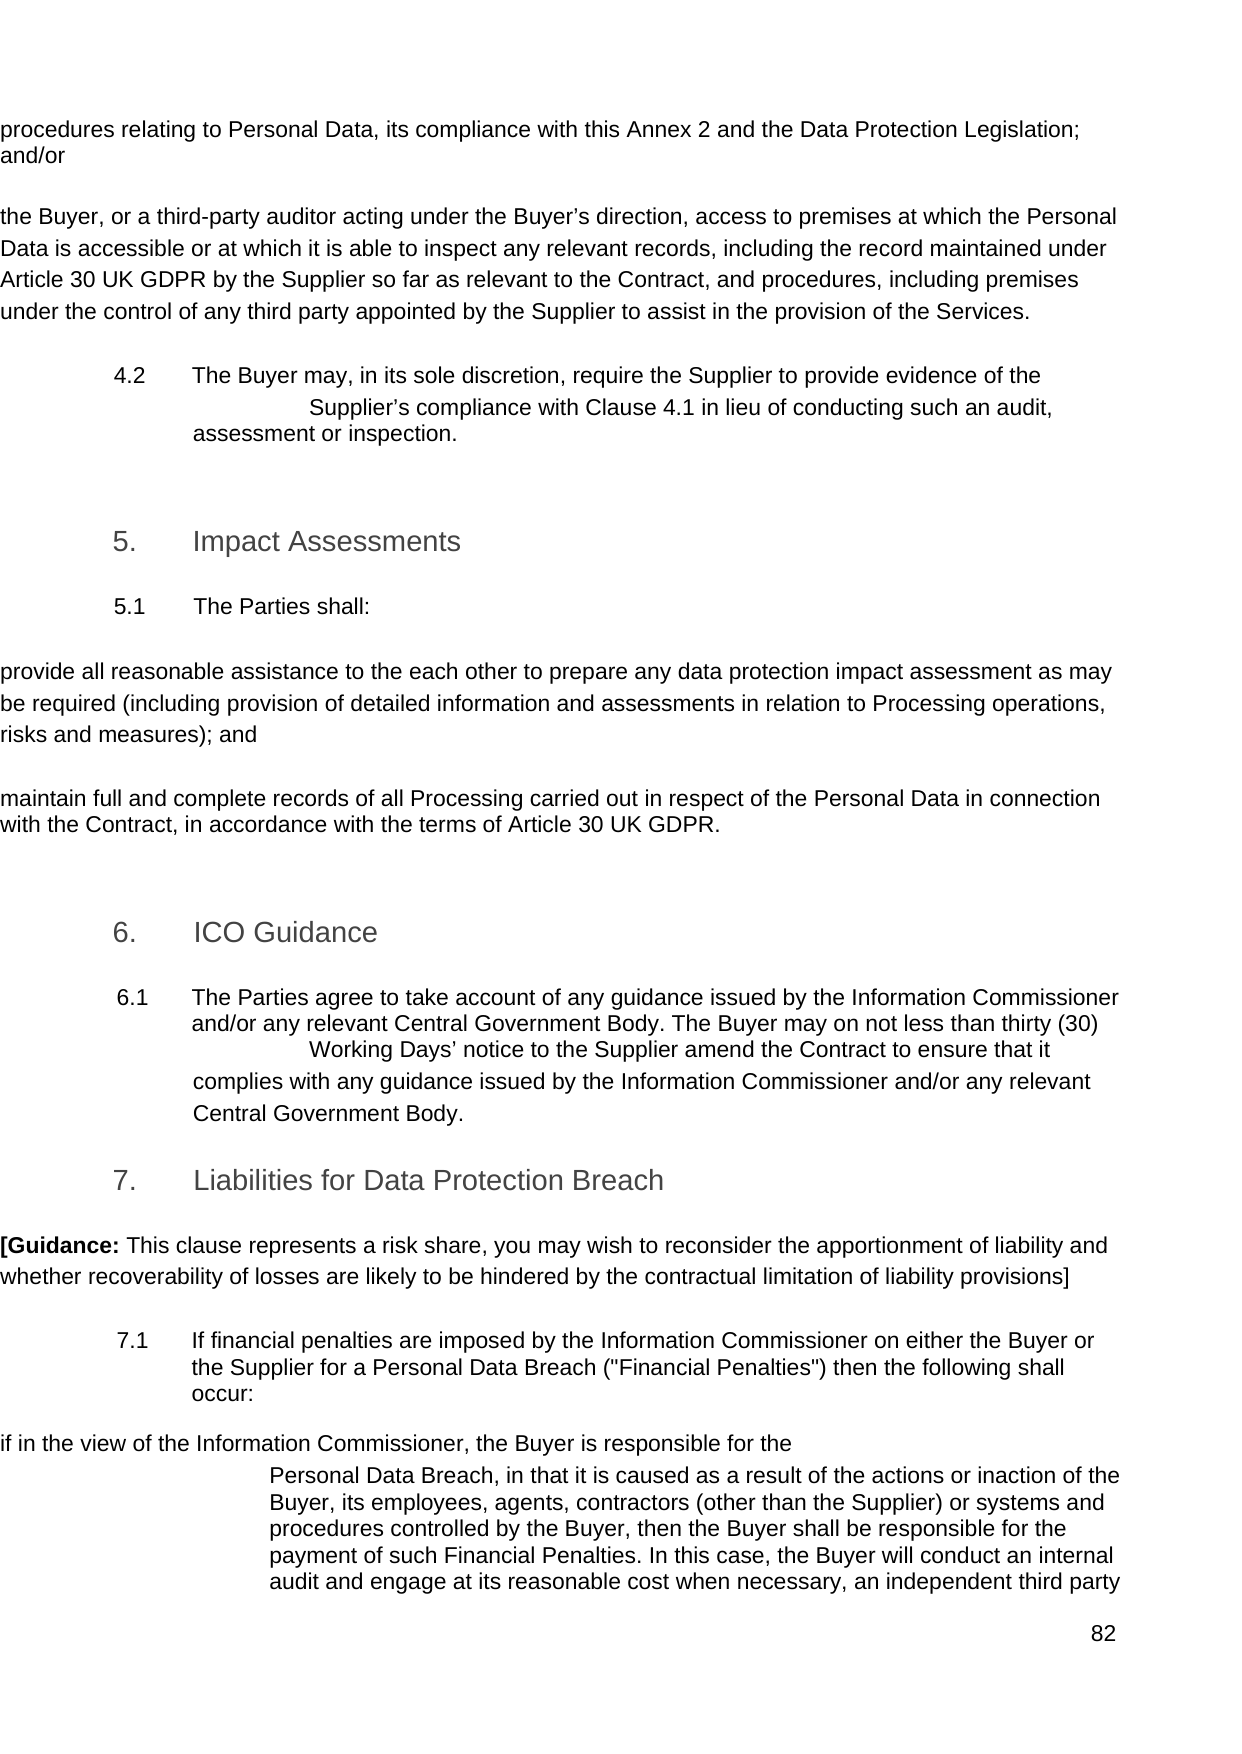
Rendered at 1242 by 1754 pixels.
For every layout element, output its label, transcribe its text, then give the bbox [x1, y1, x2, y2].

list if in the view of the Information Commissioner, the Buyer is responsible for the [0, 1430, 1121, 1457]
list procedures relating to Personal Data, its compliance with this Annex 2 and the Data Protection Legislation; and/or [0, 116, 1121, 168]
text Supplier’s compliance with Clause 4.1 in lieu of conducting such an audit, assessment or inspection. [193, 393, 1121, 446]
text 4.2 The Buyer may, in its sole discretion, require the Supplier to provide evidence of the [0, 362, 1122, 390]
list provide all reasonable assistance to the each other to prepare any data protection impact assessment as may be required (including provision of detailed information and assessments in relation to Processing operations, risks and measures); and [0, 658, 1121, 747]
text 5.1 The Parties shall: [0, 592, 1122, 620]
text 6.1 The Parties agree to take account of any guidance issued by the Information Commissioner and/or any relevant Central Government Body. The Buyer may on not less than thirty (30) [116, 983, 1121, 1036]
text Working Days’ notice to the Supplier amend the Contract to ensure that it complies with any guidance issued by the Information Commissioner and/or any relevant Central Government Body. [193, 1036, 1121, 1126]
text [Guidance: This clause represents a risk share, you may wish to reconsider the apportionment of liability and whether recoverability of losses are likely to be hindered by the contractual limitation of liability provisions] [0, 1232, 1121, 1290]
text Personal Data Breach, in that it is caused as a result of the actions or inaction of the Buyer, its employees, agents, contractors (other than the Supplier) or systems and procedures controlled by the Buyer, then the Buyer shall be responsible for the payment of such Financial Penalties. In this case, the Buyer will conduct an internal audit and engage at its reasonable cost when necessary, an independent third party [269, 1462, 1121, 1594]
text 7.1 If financial penalties are imposed by the Information Commissioner on either the Buyer or the Supplier for a Personal Data Breach ("Financial Penalties") then the following shall occur: [116, 1327, 1121, 1406]
list the Buyer, or a third-party auditor acting under the Buyer’s direction, access to premises at which the Personal Data is accessible or at which it is able to inspect any relevant records, including the record maintained under Article 30 UK GDPR by the Supplier so far as relevant to the Contract, and procedures, including premises under the control of any third party appointed by the Supplier to assist in the provision of the Services. [0, 203, 1121, 324]
subtitle 7. Liabilities for Data Protection Breach [0, 1163, 1122, 1197]
list maintain full and complete records of all Processing carried out in respect of the Personal Data in connection with the Contract, in accordance with the terms of Article 30 UK GDPR. [0, 785, 1121, 838]
subtitle 6. ICO Guidance [0, 915, 1122, 948]
subtitle 5. Impact Assessments [0, 524, 1122, 557]
